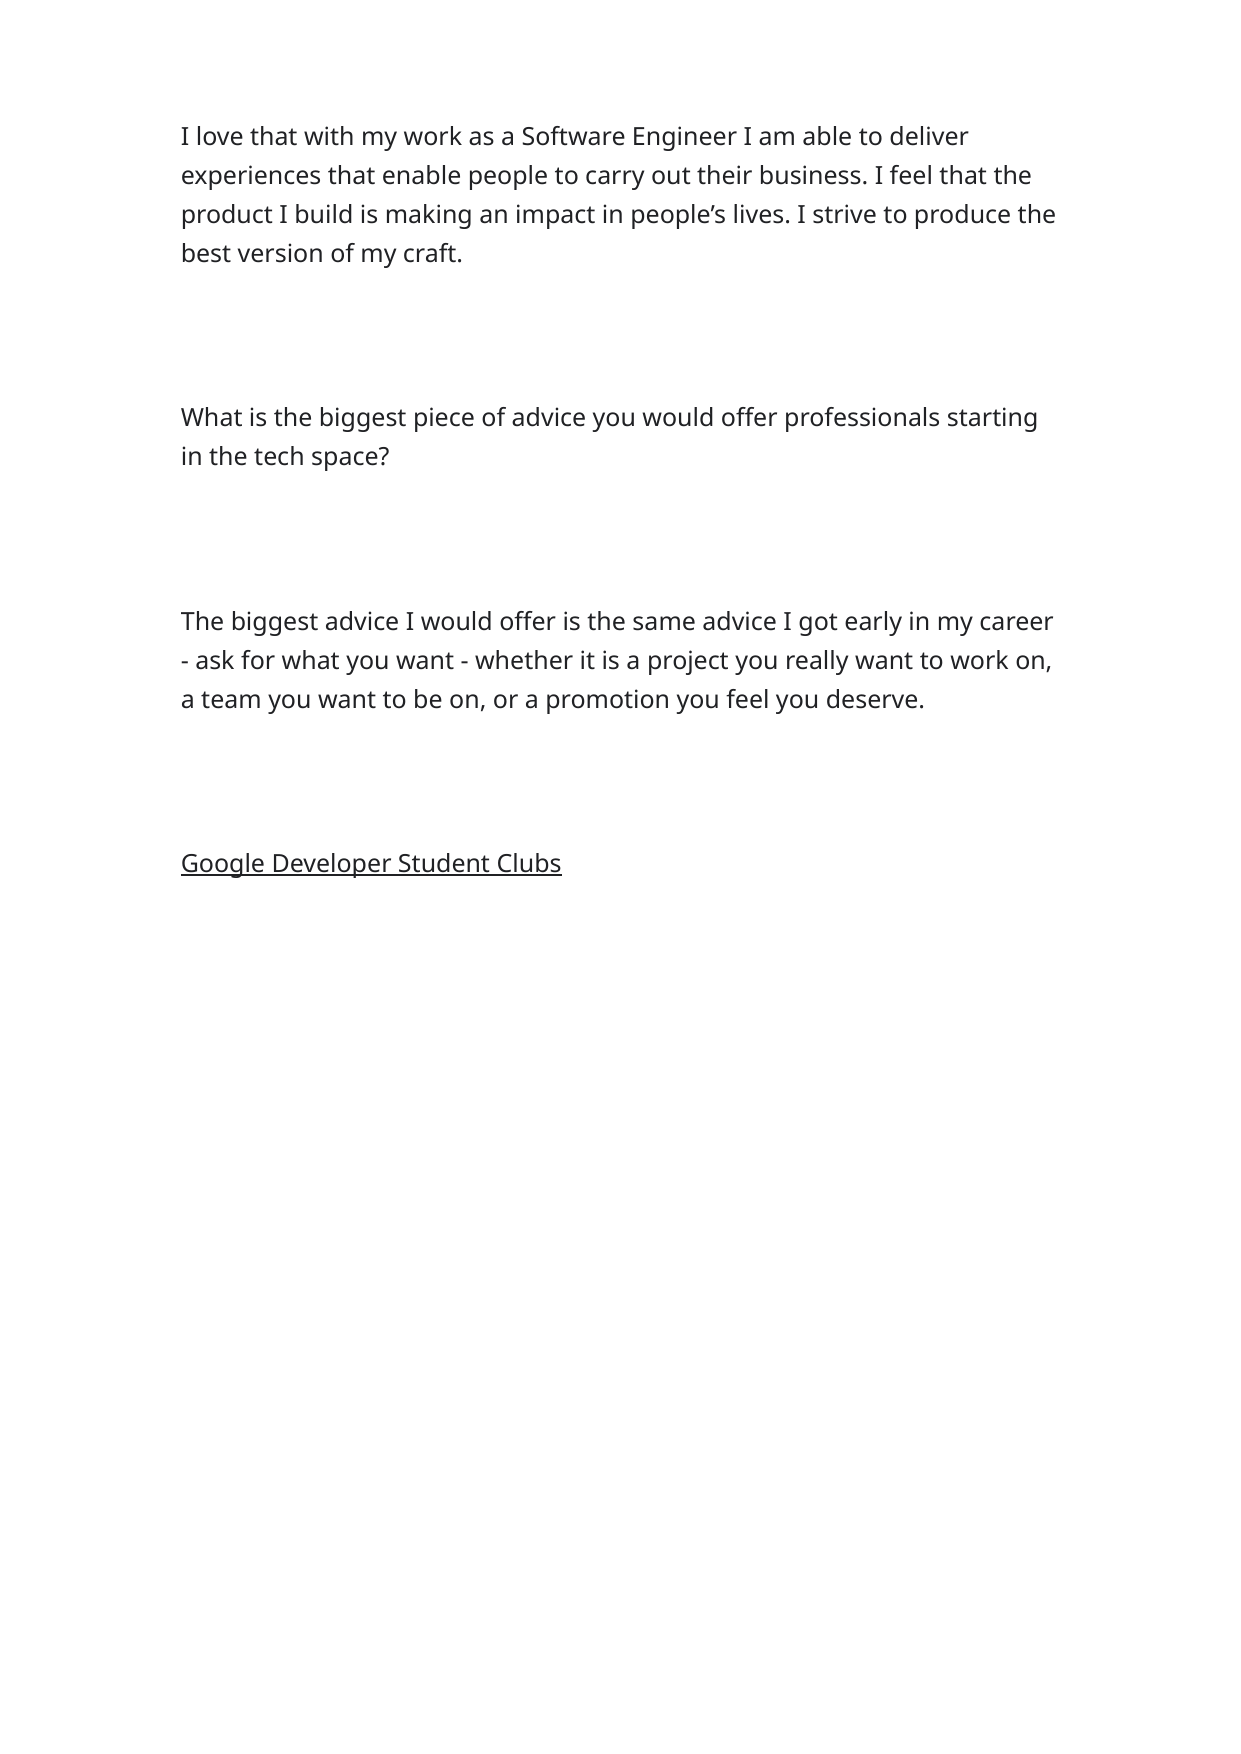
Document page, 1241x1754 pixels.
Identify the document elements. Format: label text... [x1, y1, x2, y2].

text What is the biggest piece of advice you would offer professionals starting in the tech space? [181, 400, 1059, 473]
text The biggest advice I would offer is the same advice I got early in my career - ask for what you want - whether it is a project you really want to work on, a team you want to be on, or a promotion you feel you deserve. [181, 603, 1059, 716]
text I love that with my work as a Software Engineer I am able to deliver experiences that enable people to carry out their business. I feel that the product I build is making an impact in people’s lives. I strive to produce the best version of my craft. [181, 118, 1059, 270]
text Google Developer Student Clubs [181, 846, 1059, 880]
